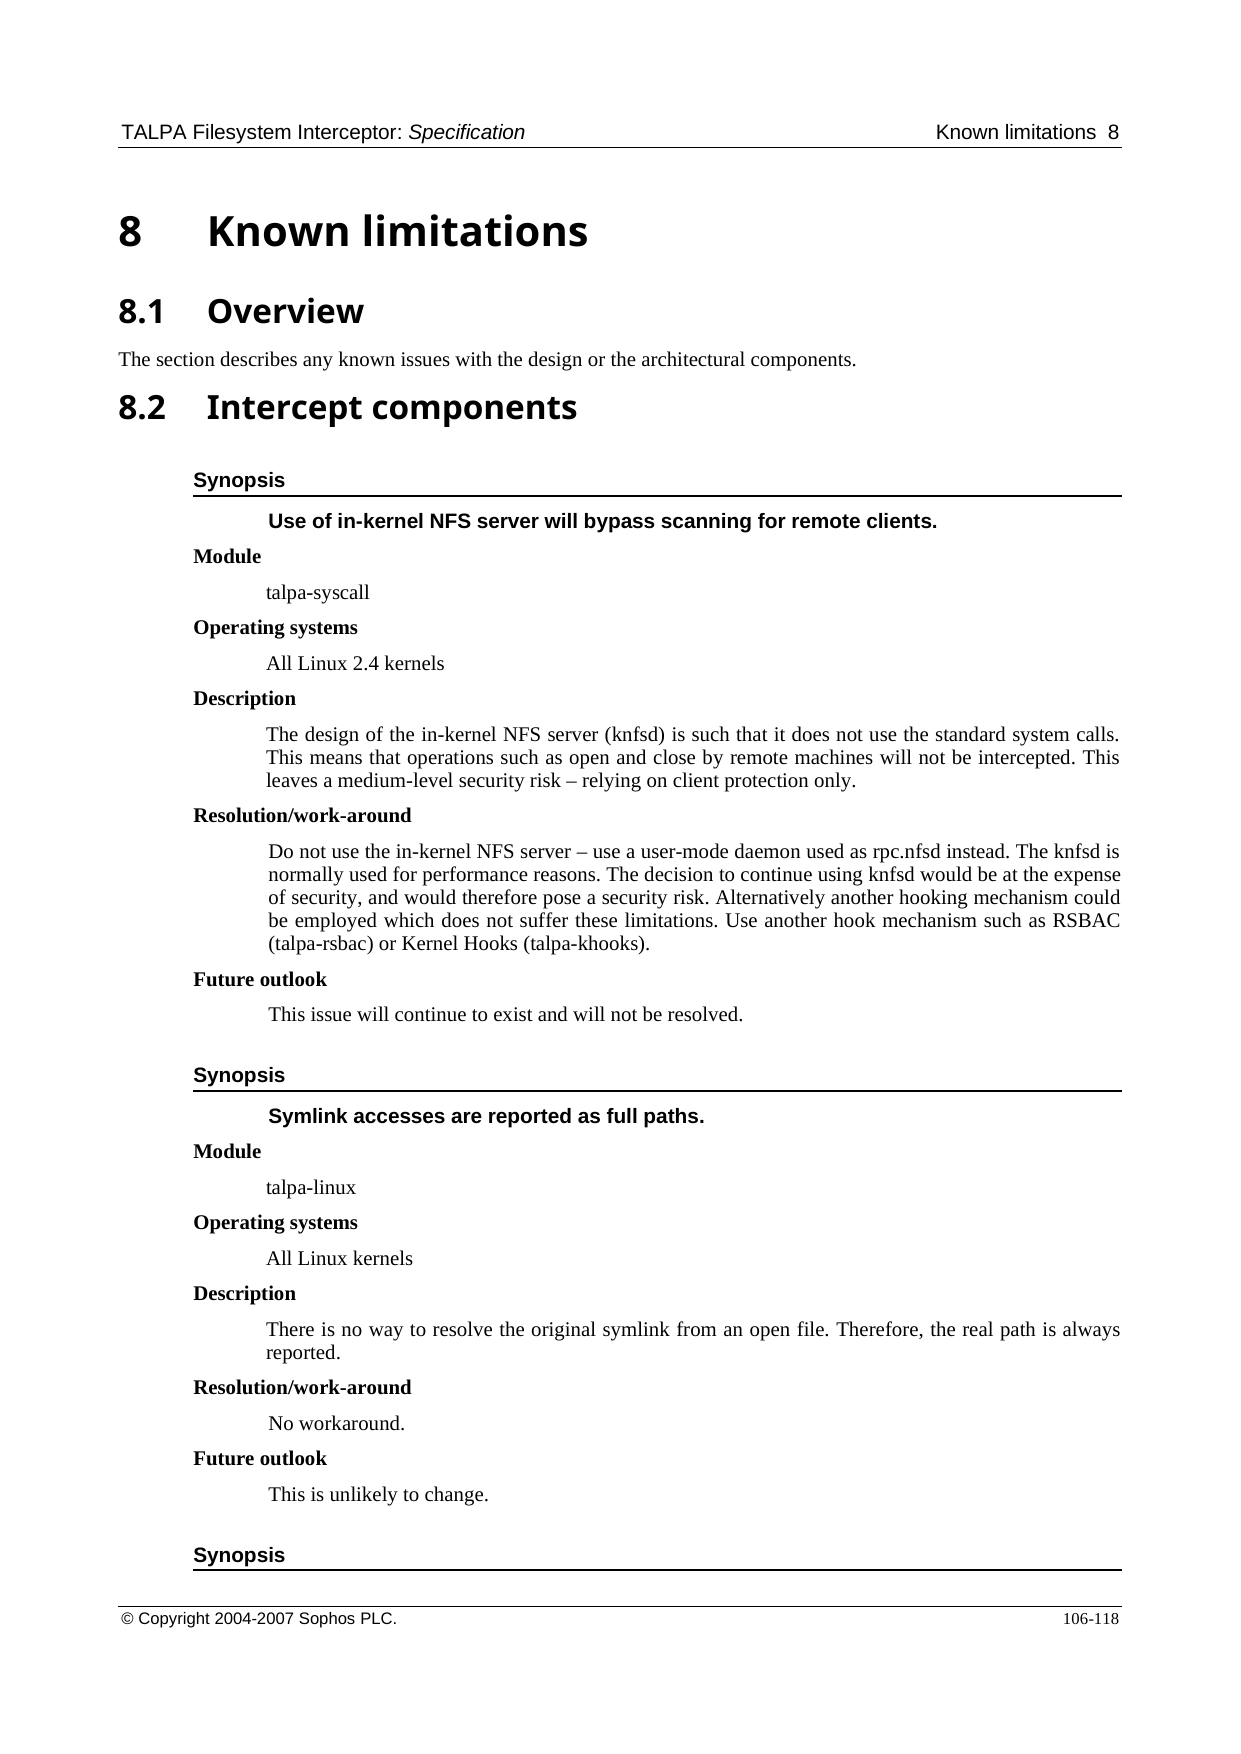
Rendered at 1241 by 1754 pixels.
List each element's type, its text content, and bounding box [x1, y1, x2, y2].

text Synopsis [193, 469, 1122, 495]
text The section describes any known issues with the design or the architectural components. [118, 348, 1122, 371]
text Description [193, 1282, 1122, 1305]
text Module [193, 1140, 1122, 1163]
text Symlink accesses are reported as full paths. [193, 1104, 1122, 1127]
text Future outlook [193, 1447, 1122, 1470]
text Future outlook [193, 967, 1122, 991]
text talpa-syscall [266, 581, 1122, 604]
text Resolution/work-around [193, 804, 1122, 827]
text All Linux kernels [266, 1247, 1122, 1269]
text There is no way to resolve the original symlink from an open file. Therefore, the real path is always reported. [266, 1318, 1122, 1364]
text This is unlikely to change. [268, 1483, 1122, 1506]
subtitle Known limitations [118, 202, 1122, 259]
text The design of the in-kernel NFS server (knfsd) is such that it does not use the standard system calls. This means that operations such as open and close by remote machines will not be intercepted. This leaves a medium-level security risk – relying on client protection only. [266, 723, 1122, 792]
subtitle Overview [118, 288, 1122, 333]
text Operating systems [193, 1211, 1122, 1234]
text Description [193, 687, 1122, 710]
text All Linux 2.4 kernels [266, 652, 1122, 675]
text Do not use the in-kernel NFS server – use a user-mode daemon used as rpc.nfsd instead. The knfsd is normally used for performance reasons. The decision to continue using knfsd would be at the expense of security, and would therefore pose a security risk. Alternatively another hooking mechanism could be employed which does not suffer these limitations. Use another hook mechanism such as RSBAC (talpa-rsbac) or Kernel Hooks (talpa-khooks). [268, 840, 1122, 955]
text Synopsis [193, 1063, 1122, 1090]
text Resolution/work-around [193, 1376, 1122, 1399]
subtitle Intercept components [118, 384, 1122, 429]
text Module [193, 545, 1122, 568]
text talpa-linux [266, 1176, 1122, 1198]
text Use of in-kernel NFS server will bypass scanning for remote clients. [193, 509, 1122, 533]
text Operating systems [193, 616, 1122, 639]
text This issue will continue to exist and will not be resolved. [268, 1003, 1122, 1026]
text Synopsis [193, 1543, 1122, 1569]
text No workaround. [268, 1412, 1122, 1435]
